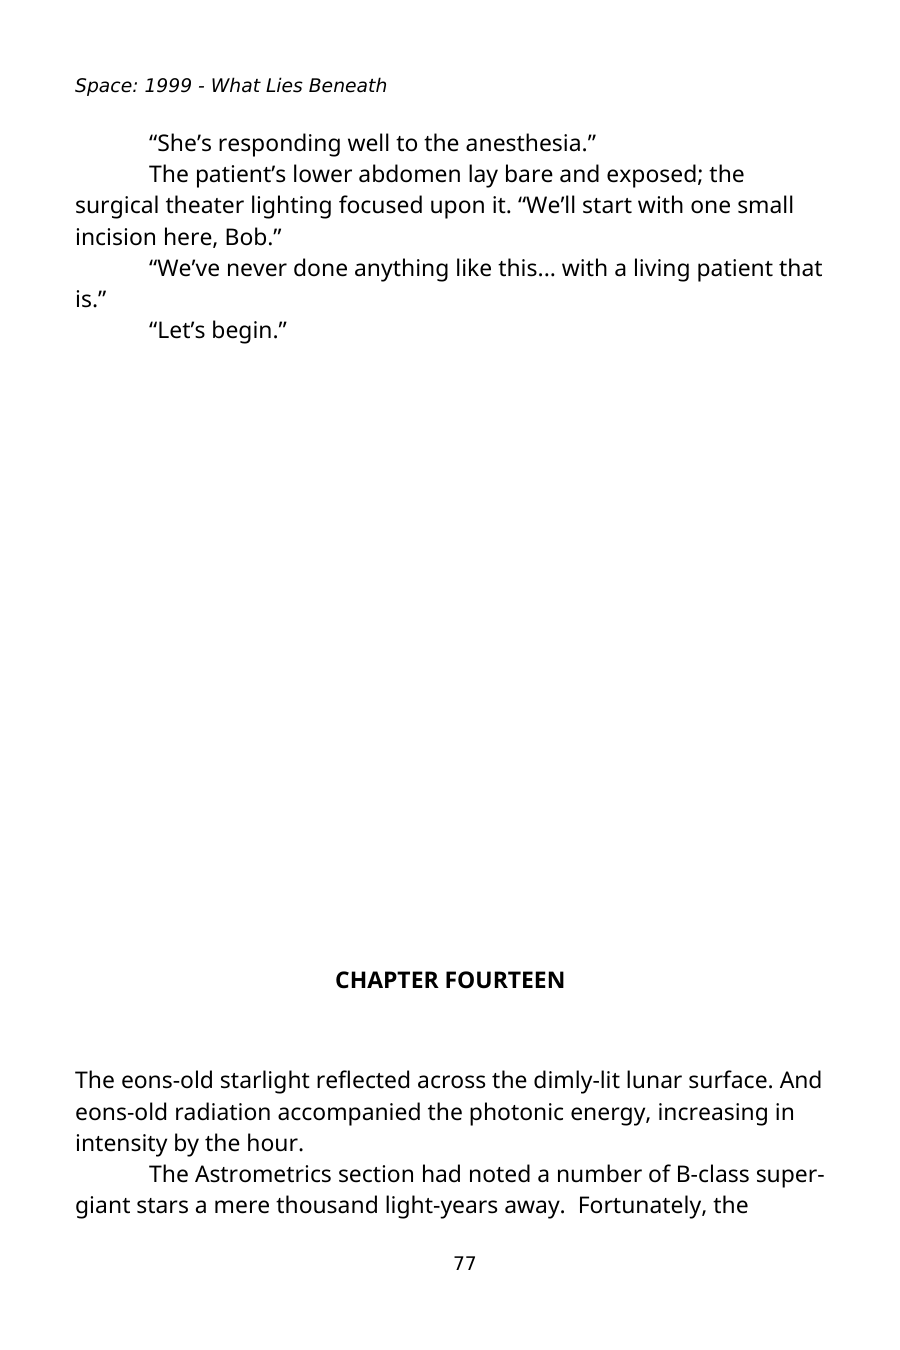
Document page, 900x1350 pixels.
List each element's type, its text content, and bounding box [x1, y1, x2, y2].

text “She’s responding well to the anesthesia.” [75, 127, 825, 158]
text The eons-old starlight reflected across the dimly-lit lunar surface. And eons-old radiation accompanied the photonic energy, increasing in intensity by the hour. [75, 1064, 825, 1158]
text “We’ve never done anything like this... with a living patient that is.” [75, 252, 825, 314]
text The patient’s lower abdomen lay bare and exposed; the surgical theater lighting focused upon it. “We’ll start with one small incision here, Bob.” [75, 158, 825, 252]
text “Let’s begin.” [75, 314, 825, 346]
subtitle CHAPTER FOURTEEN [75, 964, 825, 996]
text The Astrometrics section had noted a number of B-class super-giant stars a mere thousand light-years away. Fortunately, the [75, 1158, 825, 1221]
